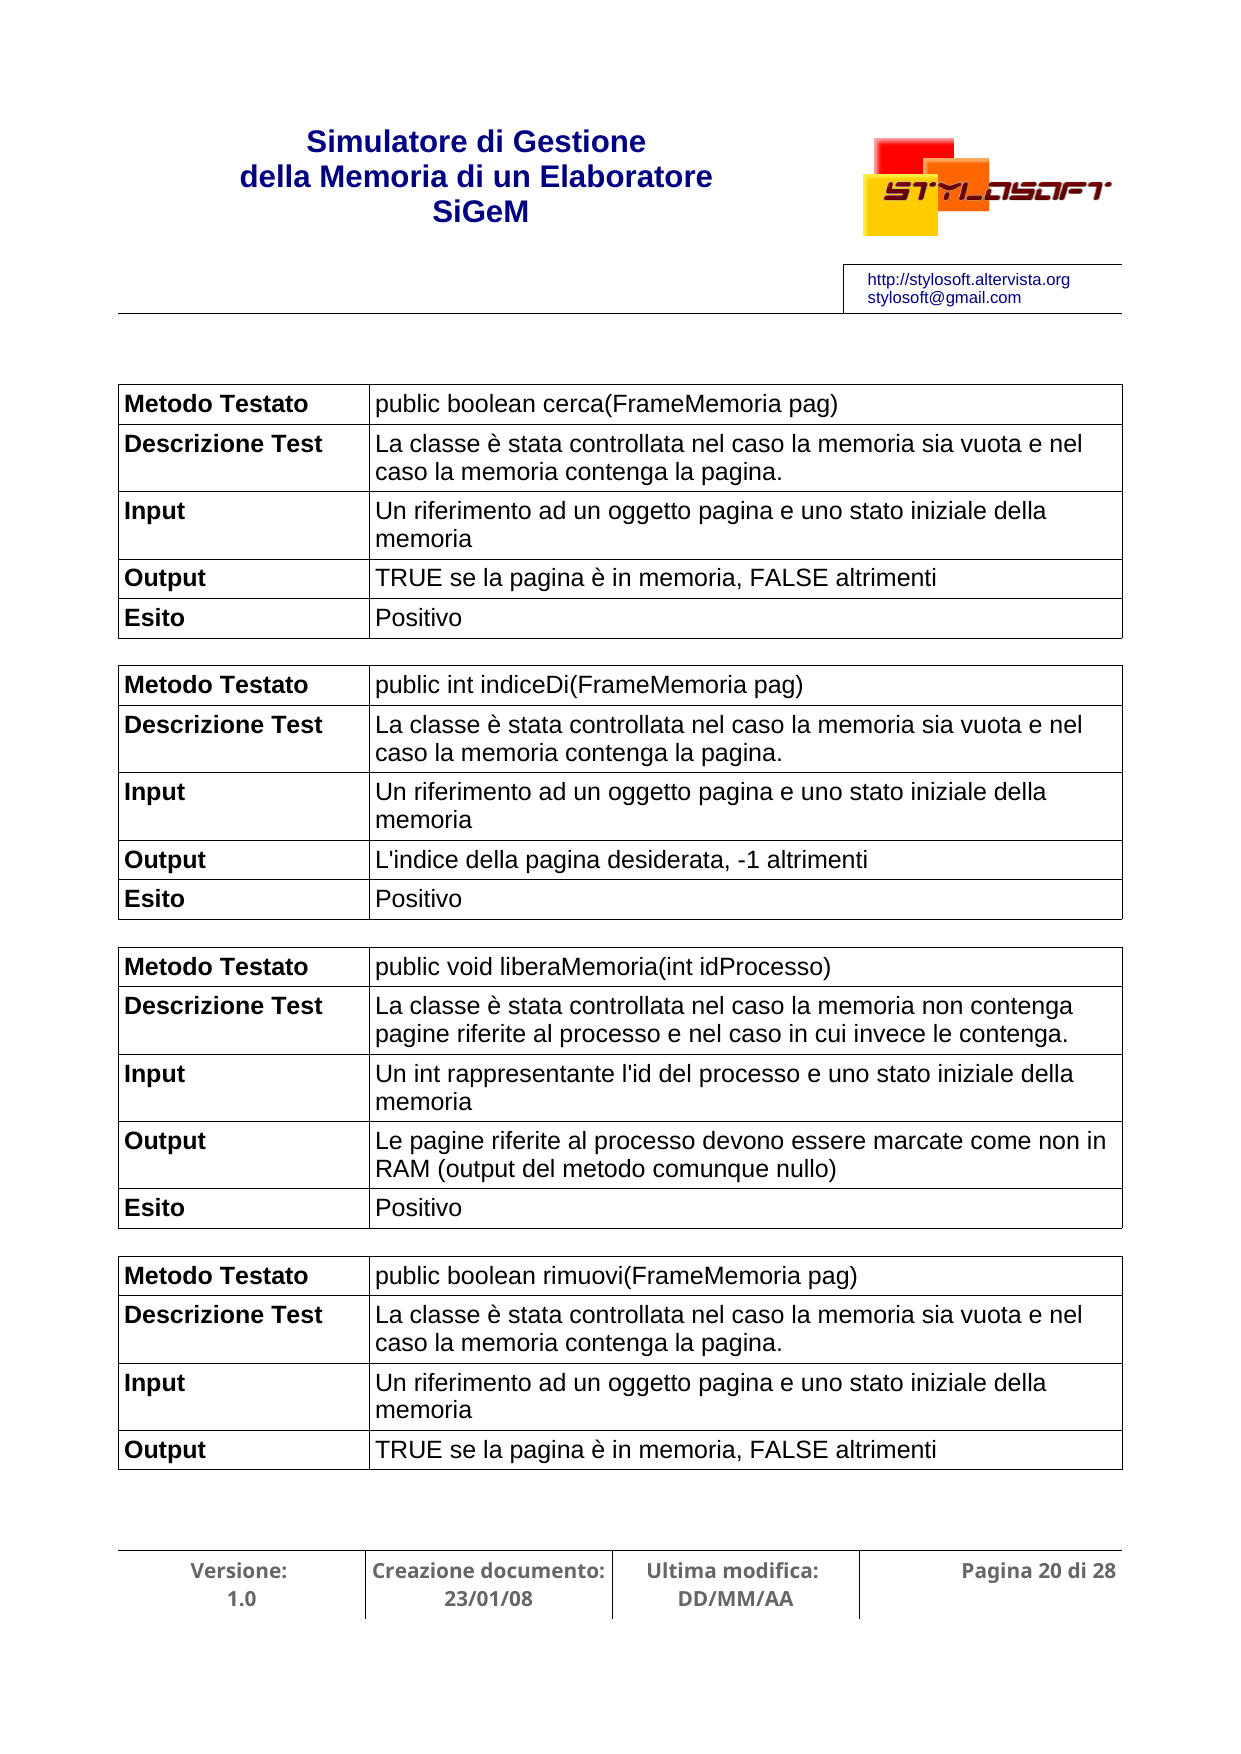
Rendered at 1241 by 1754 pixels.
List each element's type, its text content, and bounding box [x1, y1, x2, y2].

picture [848, 123, 1117, 247]
table_cell Input [119, 1364, 369, 1430]
table_cell TRUE se la pagina è in memoria, FALSE altrimenti [370, 1431, 1122, 1469]
table_cell Output [119, 1122, 369, 1188]
table_cell Le pagine riferite al processo devono essere marcate come non in RAM (output del metodo comunque nullo) [370, 1122, 1122, 1188]
table_cell La classe è stata controllata nel caso la memoria sia vuota e nel caso la memoria contenga la pagina. [370, 706, 1122, 772]
table_cell Esito [119, 1189, 369, 1228]
table_cell Esito [119, 880, 369, 919]
table_cell Esito [119, 599, 369, 637]
table_header Metodo Testato [119, 948, 369, 986]
table_cell Positivo [370, 880, 1122, 919]
table_cell La classe è stata controllata nel caso la memoria non contenga pagine riferite al processo e nel caso in cui invece le contenga. [370, 987, 1122, 1053]
table_cell Input [119, 492, 369, 558]
table_cell Descrizione Test [119, 987, 369, 1053]
table_header public void liberaMemoria(int idProcesso) [370, 948, 1122, 986]
table_cell Un int rappresentante l'id del processo e uno stato iniziale della memoria [370, 1055, 1122, 1121]
table_cell Input [119, 1055, 369, 1121]
table_cell Un riferimento ad un oggetto pagina e uno stato iniziale della memoria [370, 492, 1122, 558]
table_cell La classe è stata controllata nel caso la memoria sia vuota e nel caso la memoria contenga la pagina. [370, 425, 1122, 491]
table_cell Output [119, 560, 369, 598]
table_cell La classe è stata controllata nel caso la memoria sia vuota e nel caso la memoria contenga la pagina. [370, 1296, 1122, 1362]
table_cell Positivo [370, 1189, 1122, 1228]
table_cell TRUE se la pagina è in memoria, FALSE altrimenti [370, 560, 1122, 598]
table_cell Input [119, 773, 369, 840]
table_header public boolean rimuovi(FrameMemoria pag) [370, 1257, 1122, 1295]
table_cell Positivo [370, 599, 1122, 637]
table_cell Descrizione Test [119, 706, 369, 772]
table_header public boolean cerca(FrameMemoria pag) [370, 385, 1122, 424]
table_header Metodo Testato [119, 1257, 369, 1295]
table_cell Descrizione Test [119, 1296, 369, 1362]
table_cell Descrizione Test [119, 425, 369, 491]
table_header Metodo Testato [119, 385, 369, 424]
table_cell Output [119, 841, 369, 879]
table_header public int indiceDi(FrameMemoria pag) [370, 666, 1122, 705]
table_cell Un riferimento ad un oggetto pagina e uno stato iniziale della memoria [370, 1364, 1122, 1430]
table_header Metodo Testato [119, 666, 369, 705]
table_cell Output [119, 1431, 369, 1469]
table_cell Un riferimento ad un oggetto pagina e uno stato iniziale della memoria [370, 773, 1122, 840]
table_cell L'indice della pagina desiderata, -1 altrimenti [370, 841, 1122, 879]
